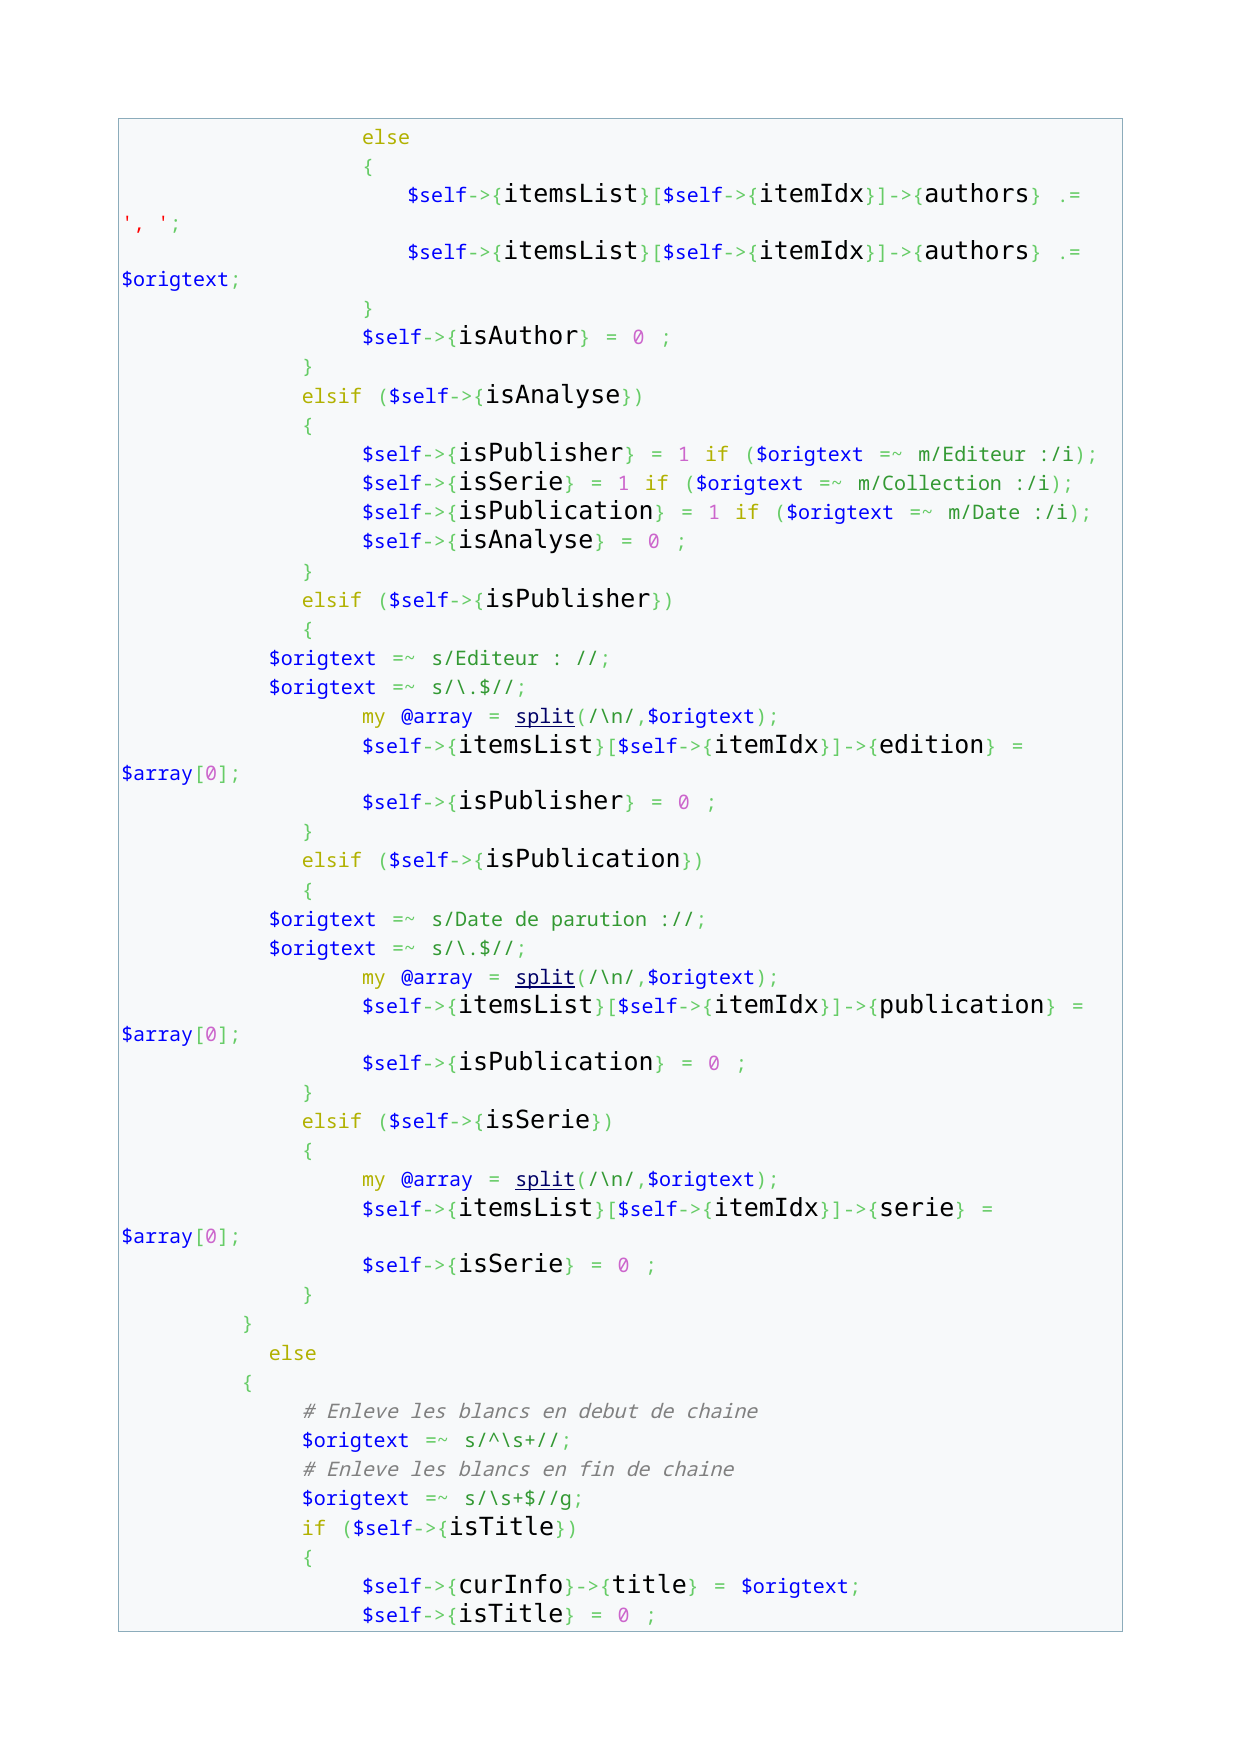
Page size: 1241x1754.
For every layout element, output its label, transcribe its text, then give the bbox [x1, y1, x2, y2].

table_header else { $self->{itemsList}[$self->{itemIdx}]->{authors} .= ', '; $self->{itemsList}[$self->{itemIdx}]->{authors} .= $origtext; } $self->{isAuthor} = 0 ; } elsif ($self->{isAnalyse}) { $self->{isPublisher} = 1 if ($origtext =~ m/Editeur :/i); $self->{isSerie} = 1 if ($origtext =~ m/Collection :/i); $self->{isPublication} = 1 if ($origtext =~ m/Date :/i); $self->{isAnalyse} = 0 ; } elsif ($self->{isPublisher}) { $origtext =~ s/Editeur : //; $origtext =~ s/\.$//; my @array = split(/\n/,$origtext); $self->{itemsList}[$self->{itemIdx}]->{edition} = $array[0]; $self->{isPublisher} = 0 ; } elsif ($self->{isPublication}) { $origtext =~ s/Date de parution ://; $origtext =~ s/\.$//; my @array = split(/\n/,$origtext); $self->{itemsList}[$self->{itemIdx}]->{publication} = $array[0]; $self->{isPublication} = 0 ; } elsif ($self->{isSerie}) { my @array = split(/\n/,$origtext); $self->{itemsList}[$self->{itemIdx}]->{serie} = $array[0]; $self->{isSerie} = 0 ; } } else { # Enleve les blancs en debut de chaine $origtext =~ s/^\s+//; # Enleve les blancs en fin de chaine $origtext =~ s/\s+$//g; if ($self->{isTitle}) { $self->{curInfo}->{title} = $origtext; $self->{isTitle} = 0 ; [119, 119, 1122, 1631]
